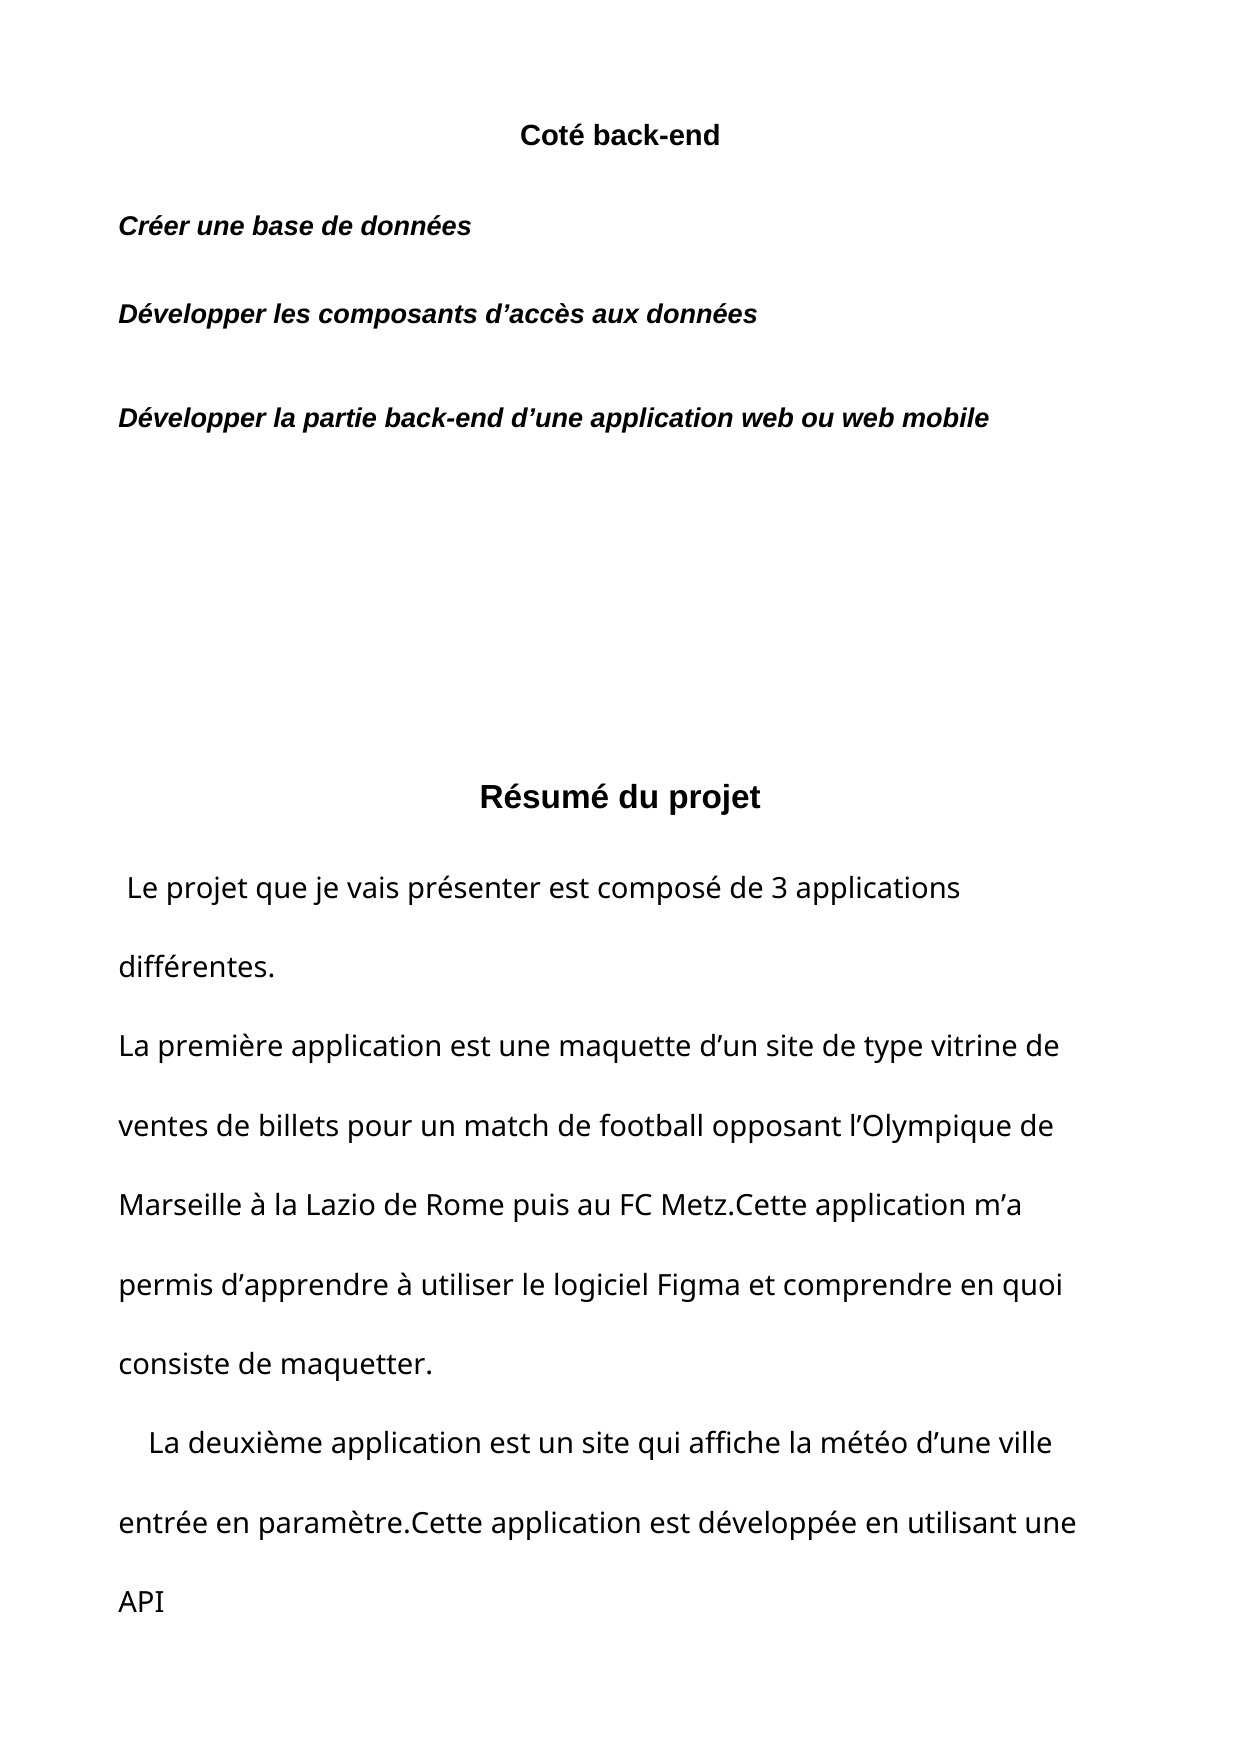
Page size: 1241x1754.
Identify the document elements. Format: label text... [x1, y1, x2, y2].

subtitle Développer la partie back-end d’une application web ou web mobile [118, 402, 1122, 433]
text Le projet que je vais présenter est composé de 3 applications différentes. [118, 867, 1122, 986]
subtitle Développer les composants d’accès aux données [118, 298, 1122, 329]
text La première application est une maquette d’un site de type vitrine de ventes de billets pour un match de football opposant l’Olympique de Marseille à la Lazio de Rome puis au FC Metz.Cette application m’a permis d’apprendre à utiliser le logiciel Figma et comprendre en quoi consiste de maquetter. [118, 1026, 1122, 1383]
subtitle Résumé du projet [118, 778, 1122, 816]
subtitle Coté back-end [118, 118, 1122, 152]
subtitle Créer une base de données [118, 210, 1122, 241]
text La deuxième application est un site qui affiche la météo d’une ville entrée en paramètre.Cette application est développée en utilisant une API [118, 1423, 1122, 1621]
